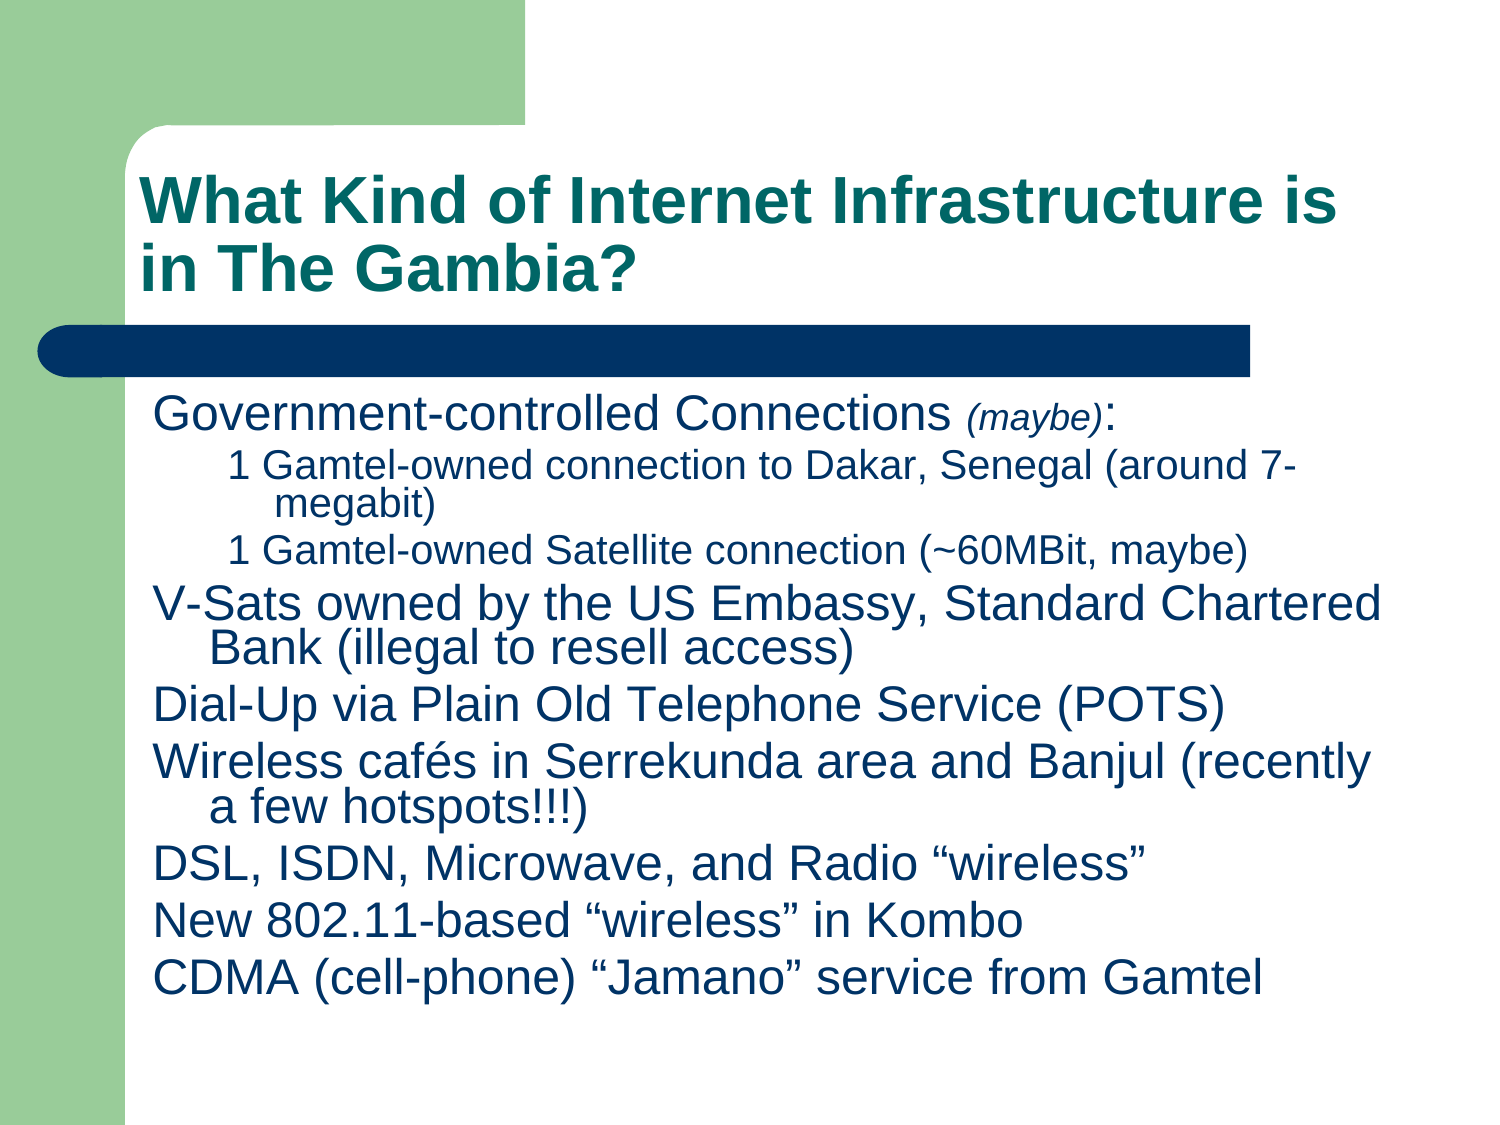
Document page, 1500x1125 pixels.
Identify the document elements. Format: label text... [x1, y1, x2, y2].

title What Kind of Internet Infrastructure is in The Gambia? [124, 124, 1425, 313]
list Government-controlled Connections (maybe): 1 Gamtel-owned connection to Dakar, Senegal (around 7-megabit) 1 Gamtel-owned Satellite connection (~60MBit, maybe) V-Sats owned by the US Embassy, Standard Chartered Bank (illegal to resell access) Dial-Up via Plain Old Telephone Service (POTS) Wireless cafés in Serrekunda area and Banjul (recently a few hotspots!!!) DSL, ISDN, Microwave, and Radio “wireless” New 802.11-based “wireless” in Kombo CDMA (cell-phone) “Jamano” service from Gamtel [137, 387, 1400, 1051]
